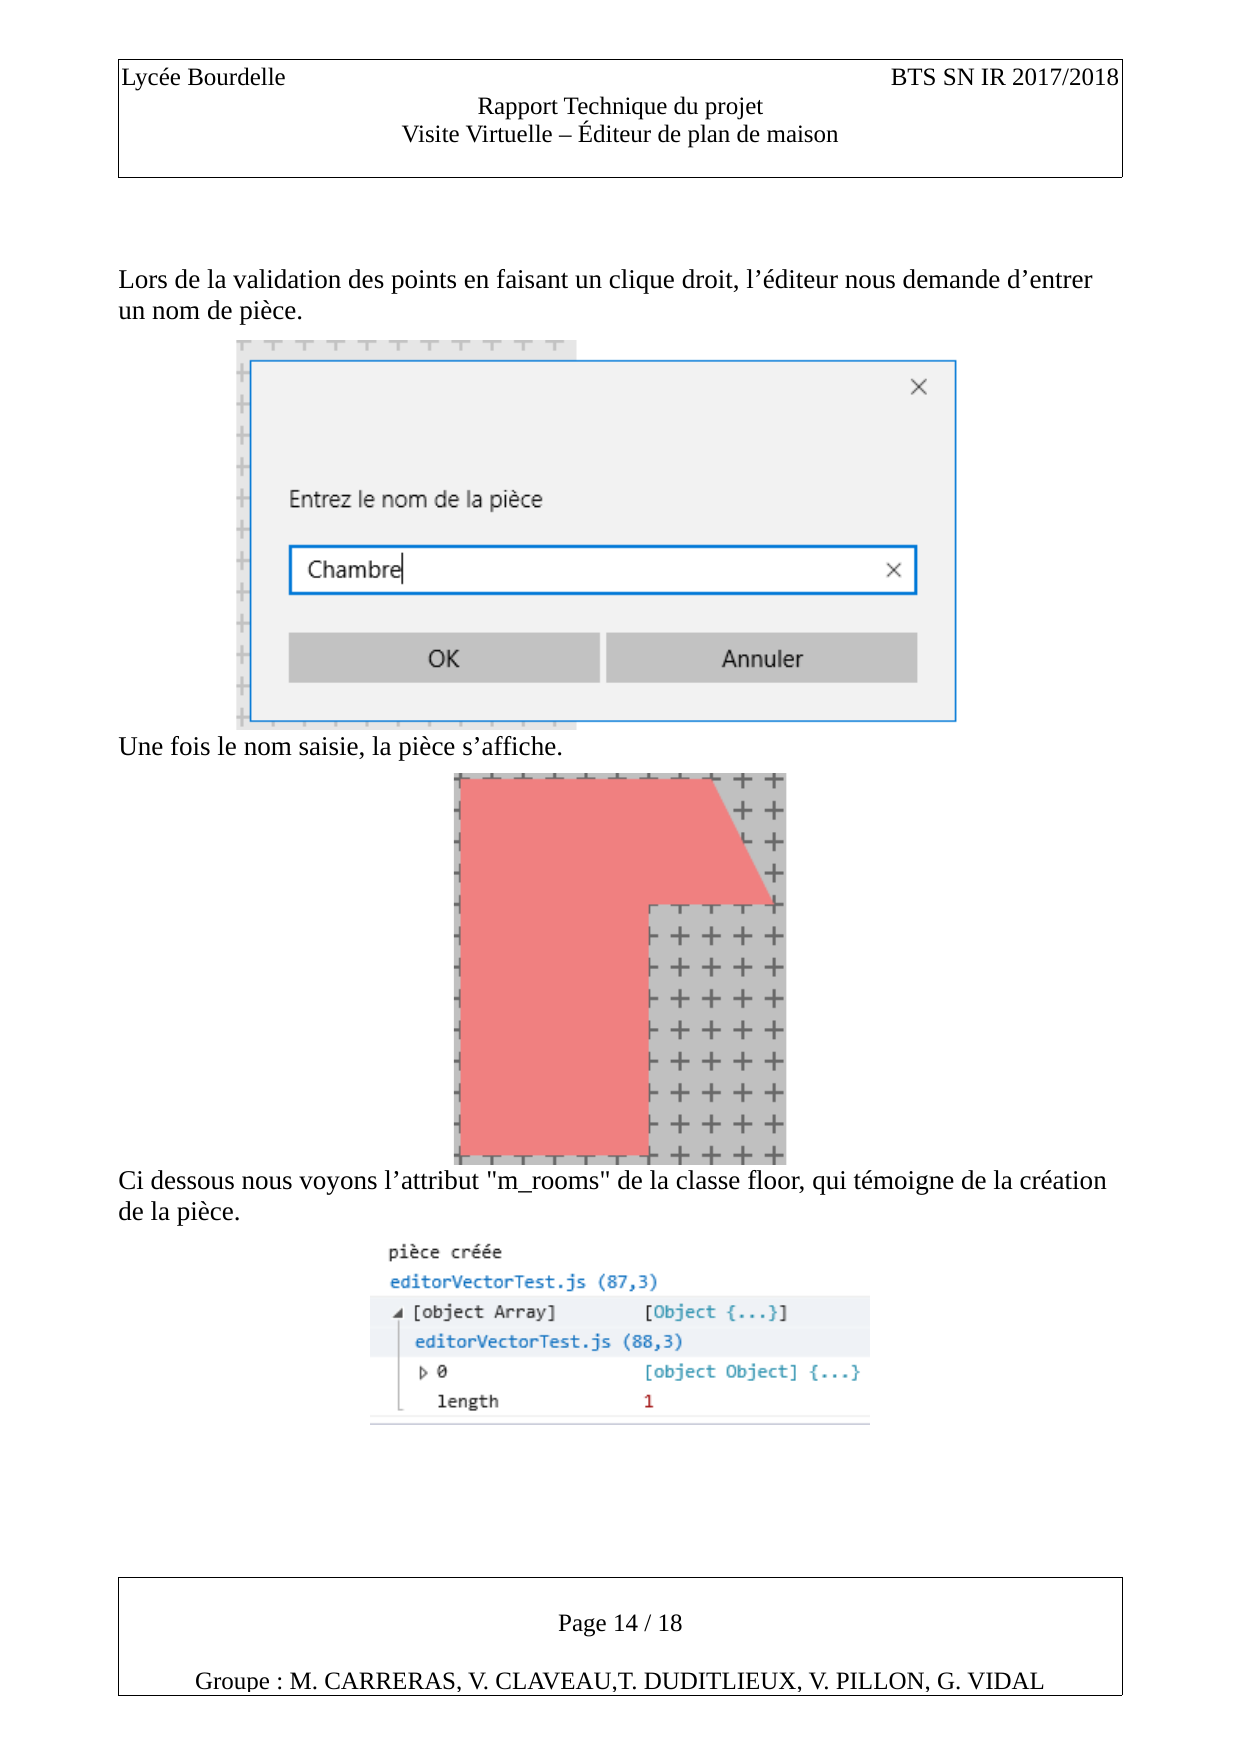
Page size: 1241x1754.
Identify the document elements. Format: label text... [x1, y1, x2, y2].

picture [236, 340, 977, 730]
picture [370, 1238, 870, 1425]
text Une fois le nom saisie, la pièce s’affiche. [118, 730, 1122, 761]
text Lors de la validation des points en faisant un clique droit, l’éditeur nous demande d’entrer un nom de pièce. [118, 263, 1122, 325]
picture [453, 773, 787, 1165]
text Ci dessous nous voyons l’attribut "m_rooms" de la classe floor, qui témoigne de la création de la pièce. [118, 1165, 1122, 1226]
